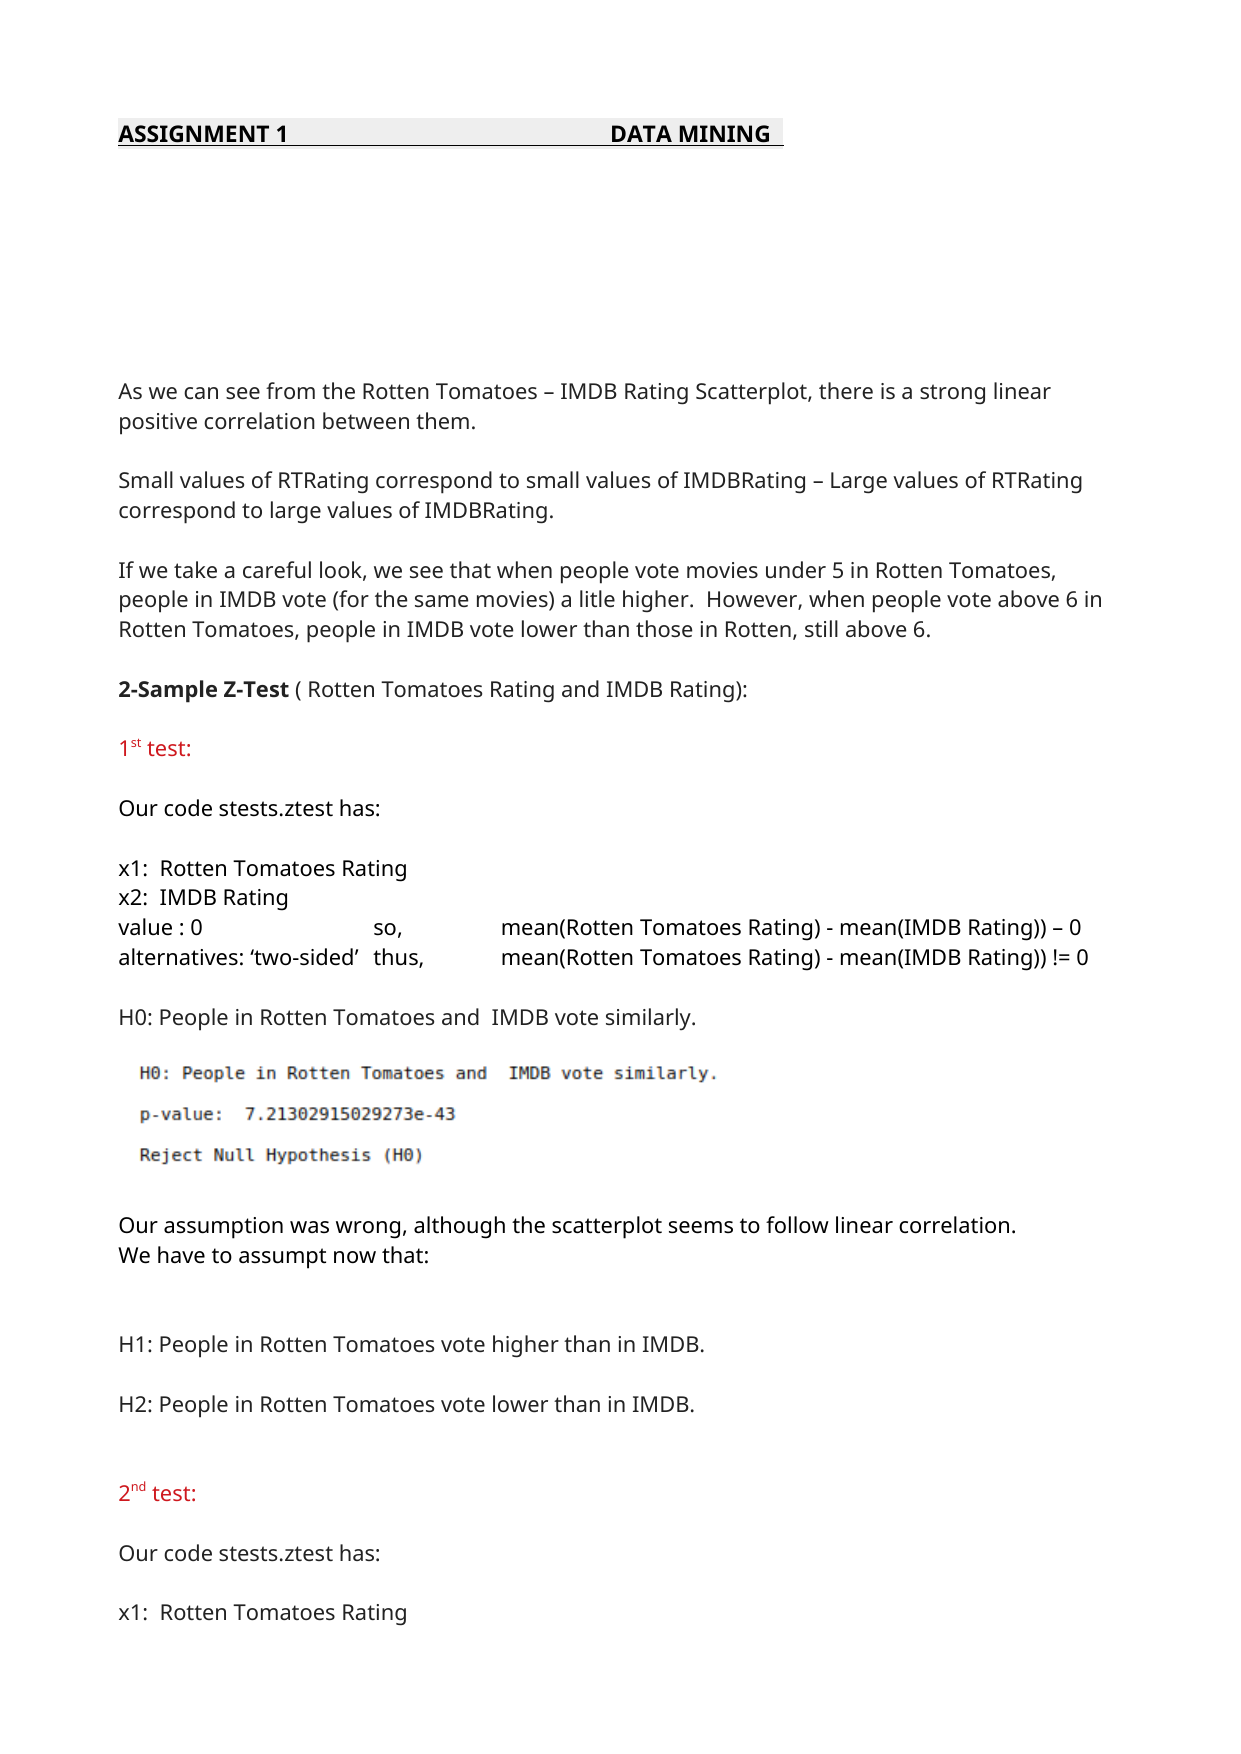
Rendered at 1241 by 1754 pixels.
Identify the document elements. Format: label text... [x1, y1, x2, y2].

text x2: IMDB Rating [118, 882, 1122, 912]
text 2-Sample Z-Test ( Rotten Tomatoes Rating and IMDB Rating): [118, 674, 1122, 704]
text Our code stests.ztest has: [118, 793, 1122, 823]
text We have to assumpt now that: [118, 1240, 1122, 1270]
text H0: People in Rotten Tomatoes and IMDB vote similarly. [118, 1002, 1122, 1031]
picture [124, 1063, 751, 1177]
text alternatives: ‘two-sided’ thus, mean(Rotten Tomatoes Rating) - mean(IMDB Rating)) != 0 [118, 942, 1122, 972]
text x1: Rotten Tomatoes Rating [118, 1597, 1122, 1627]
text As we can see from the Rotten Tomatoes – IMDB Rating Scatterplot, there is a strong linear positive correlation between them. [118, 376, 1122, 436]
text value : 0 so, mean(Rotten Tomatoes Rating) - mean(IMDB Rating)) – 0 [118, 912, 1122, 942]
text 2nd test: [118, 1478, 1122, 1508]
text H2: People in Rotten Tomatoes vote lower than in IMDB. [118, 1389, 1122, 1419]
text Our code stests.ztest has: [118, 1538, 1122, 1568]
text Our assumption was wrong, although the scatterplot seems to follow linear correlation. [118, 1210, 1122, 1240]
text 1st test: [118, 733, 1122, 763]
text If we take a careful look, we see that when people vote movies under 5 in Rotten Tomatoes, people in IMDB vote (for the same movies) a litle higher. However, when people vote above 6 in Rotten Tomatoes, people in IMDB vote lower than those in Rotten, still above 6. [118, 555, 1122, 644]
text H1: People in Rotten Tomatoes vote higher than in IMDB. [118, 1329, 1122, 1359]
text Small values of RTRating correspond to small values of IMDBRating – Large values of RTRating correspond to large values of IMDBRating. [118, 465, 1122, 525]
text x1: Rotten Tomatoes Rating [118, 853, 1122, 882]
